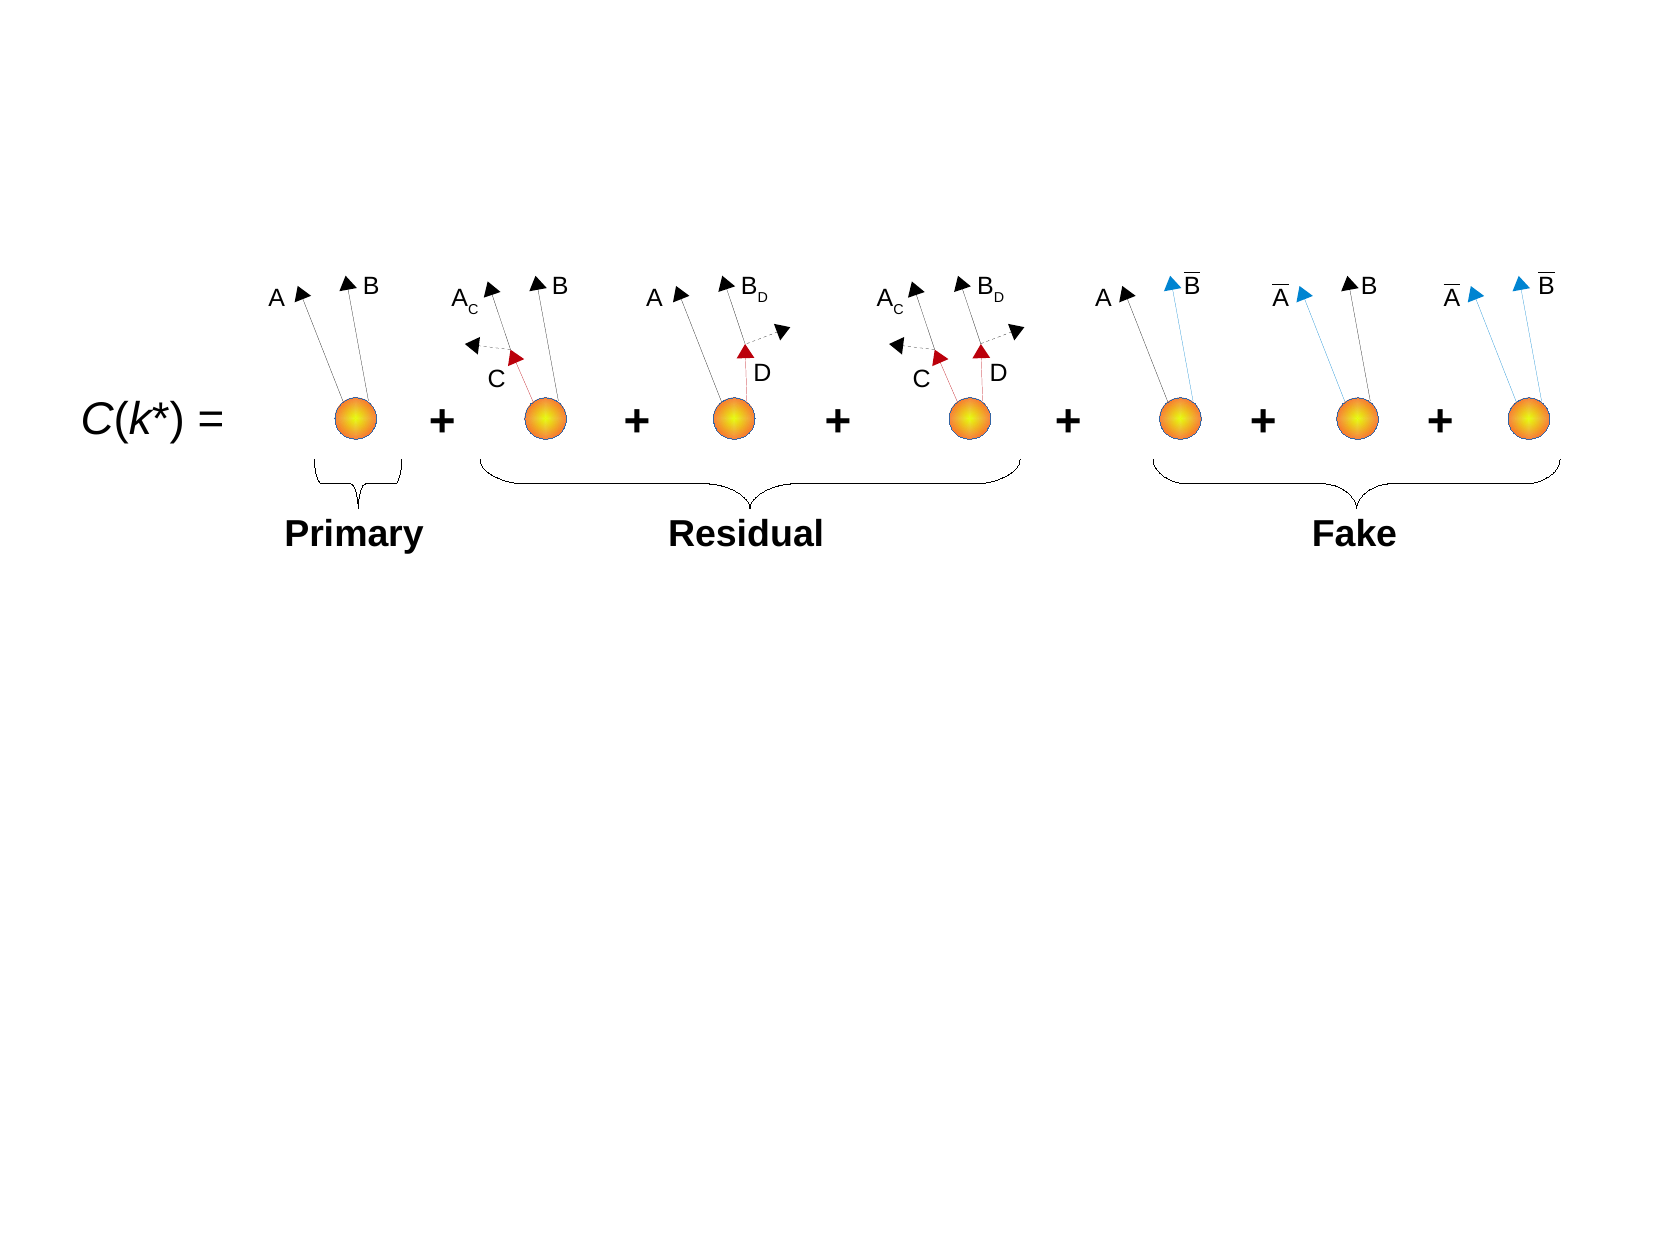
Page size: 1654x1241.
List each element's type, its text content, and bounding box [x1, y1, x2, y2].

text_box [1508, 397, 1550, 440]
text_box C [897, 357, 951, 405]
text_box D [738, 351, 791, 399]
text_box AC [861, 275, 922, 325]
text_box [334, 397, 377, 440]
text_box A [1080, 276, 1126, 319]
text_box C [472, 357, 525, 405]
text_box D [974, 351, 1028, 399]
text_box A [253, 275, 299, 319]
text_box [524, 397, 567, 440]
text_box + [1040, 387, 1101, 454]
text_box BD [962, 264, 1027, 314]
text_box B [1168, 264, 1214, 308]
text_box + [414, 387, 475, 454]
text_box + [608, 387, 669, 454]
text_box BD [726, 264, 791, 314]
text_box [949, 397, 991, 440]
text_box B [537, 264, 583, 308]
text_box B [348, 264, 394, 307]
text_box [1336, 397, 1379, 440]
text_box Primary [269, 505, 447, 571]
text_box Fake [1297, 505, 1416, 571]
text_box [713, 397, 756, 440]
text_box Residual [653, 505, 850, 571]
text_box A [631, 275, 677, 319]
text_box + [1412, 387, 1473, 454]
text_box [1159, 397, 1202, 440]
text_box A [1428, 276, 1474, 319]
text_box + [809, 387, 870, 454]
text_box + [1234, 387, 1295, 454]
text_box B [1523, 264, 1569, 308]
text_box B [1346, 264, 1392, 308]
text_box A [1257, 276, 1303, 319]
text_box AC [436, 275, 497, 325]
text_box C(k*) = [65, 385, 261, 452]
